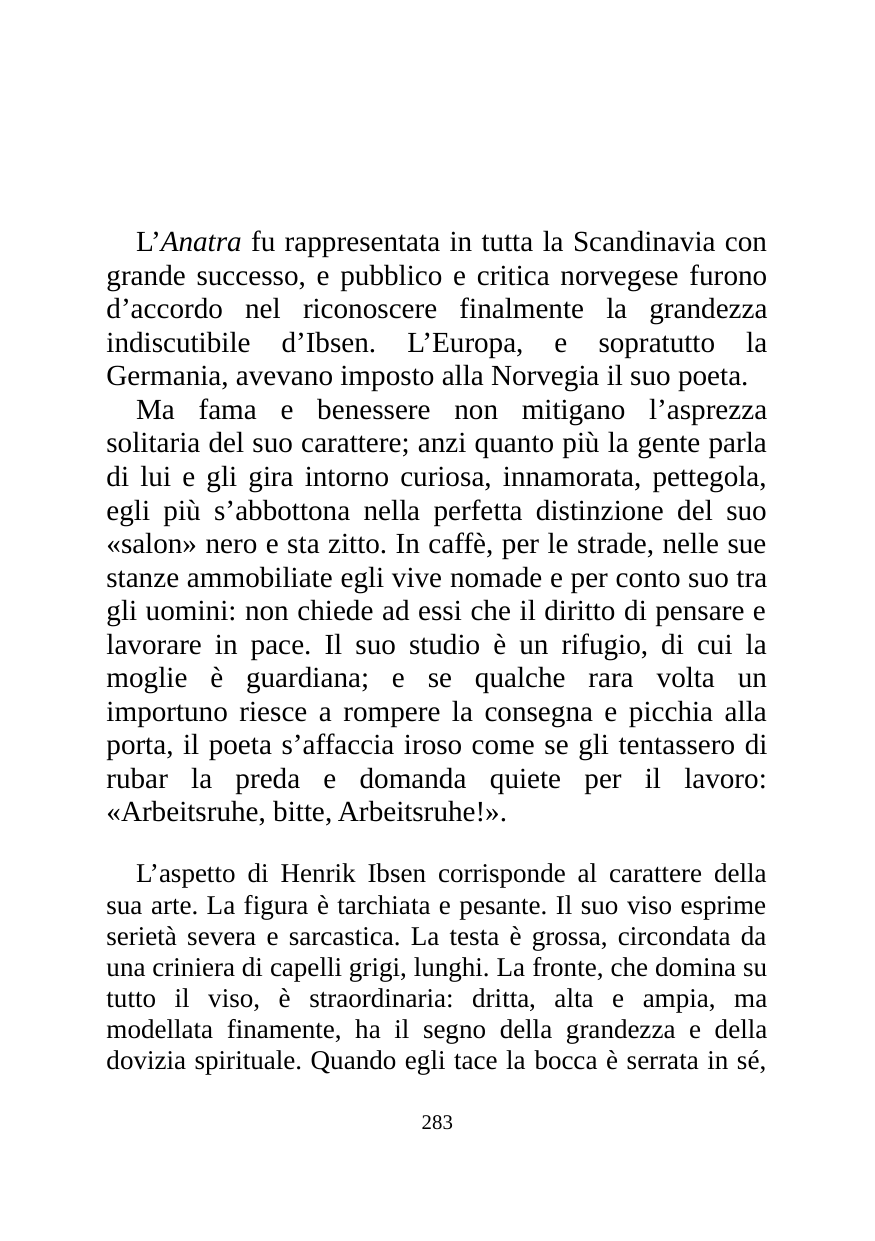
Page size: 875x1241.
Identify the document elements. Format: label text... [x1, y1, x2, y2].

text Ma fama e benessere non mitigano l’asprezza solitaria del suo carattere; anzi quanto più la gente parla di lui e gli gira intorno curiosa, innamorata, pettegola, egli più s’abbottona nella perfetta distinzione del suo «salon» nero e sta zitto. In caffè, per le strade, nelle sue stanze ammobiliate egli vive nomade e per conto suo tra gli uomini: non chiede ad essi che il diritto di pensare e lavorare in pace. Il suo studio è un rifugio, di cui la moglie è guardiana; e se qualche rara volta un importuno riesce a rompere la consegna e picchia alla porta, il poeta s’affaccia iroso come se gli tentassero di rubar la preda e domanda quiete per il lavoro: «Arbeitsruhe, bitte, Arbeitsruhe!». [106, 392, 768, 828]
text L’Anatra fu rappresentata in tutta la Scandinavia con grande successo, e pubblico e critica norvegese furono d’accordo nel riconoscere finalmente la grandezza indiscutibile d’Ibsen. L’Europa, e sopratutto la Germania, avevano imposto alla Norvegia il suo poeta. [106, 224, 768, 392]
text L’aspetto di Henrik Ibsen corrisponde al carattere della sua arte. La figura è tarchiata e pesante. Il suo viso esprime serietà severa e sarcastica. La testa è grossa, circondata da una criniera di capelli grigi, lunghi. La fronte, che domina su tutto il viso, è straordinaria: dritta, alta e ampia, ma modellata finamente, ha il segno della grandezza e della dovizia spirituale. Quando egli tace la bocca è serrata in sé, [106, 858, 768, 1076]
